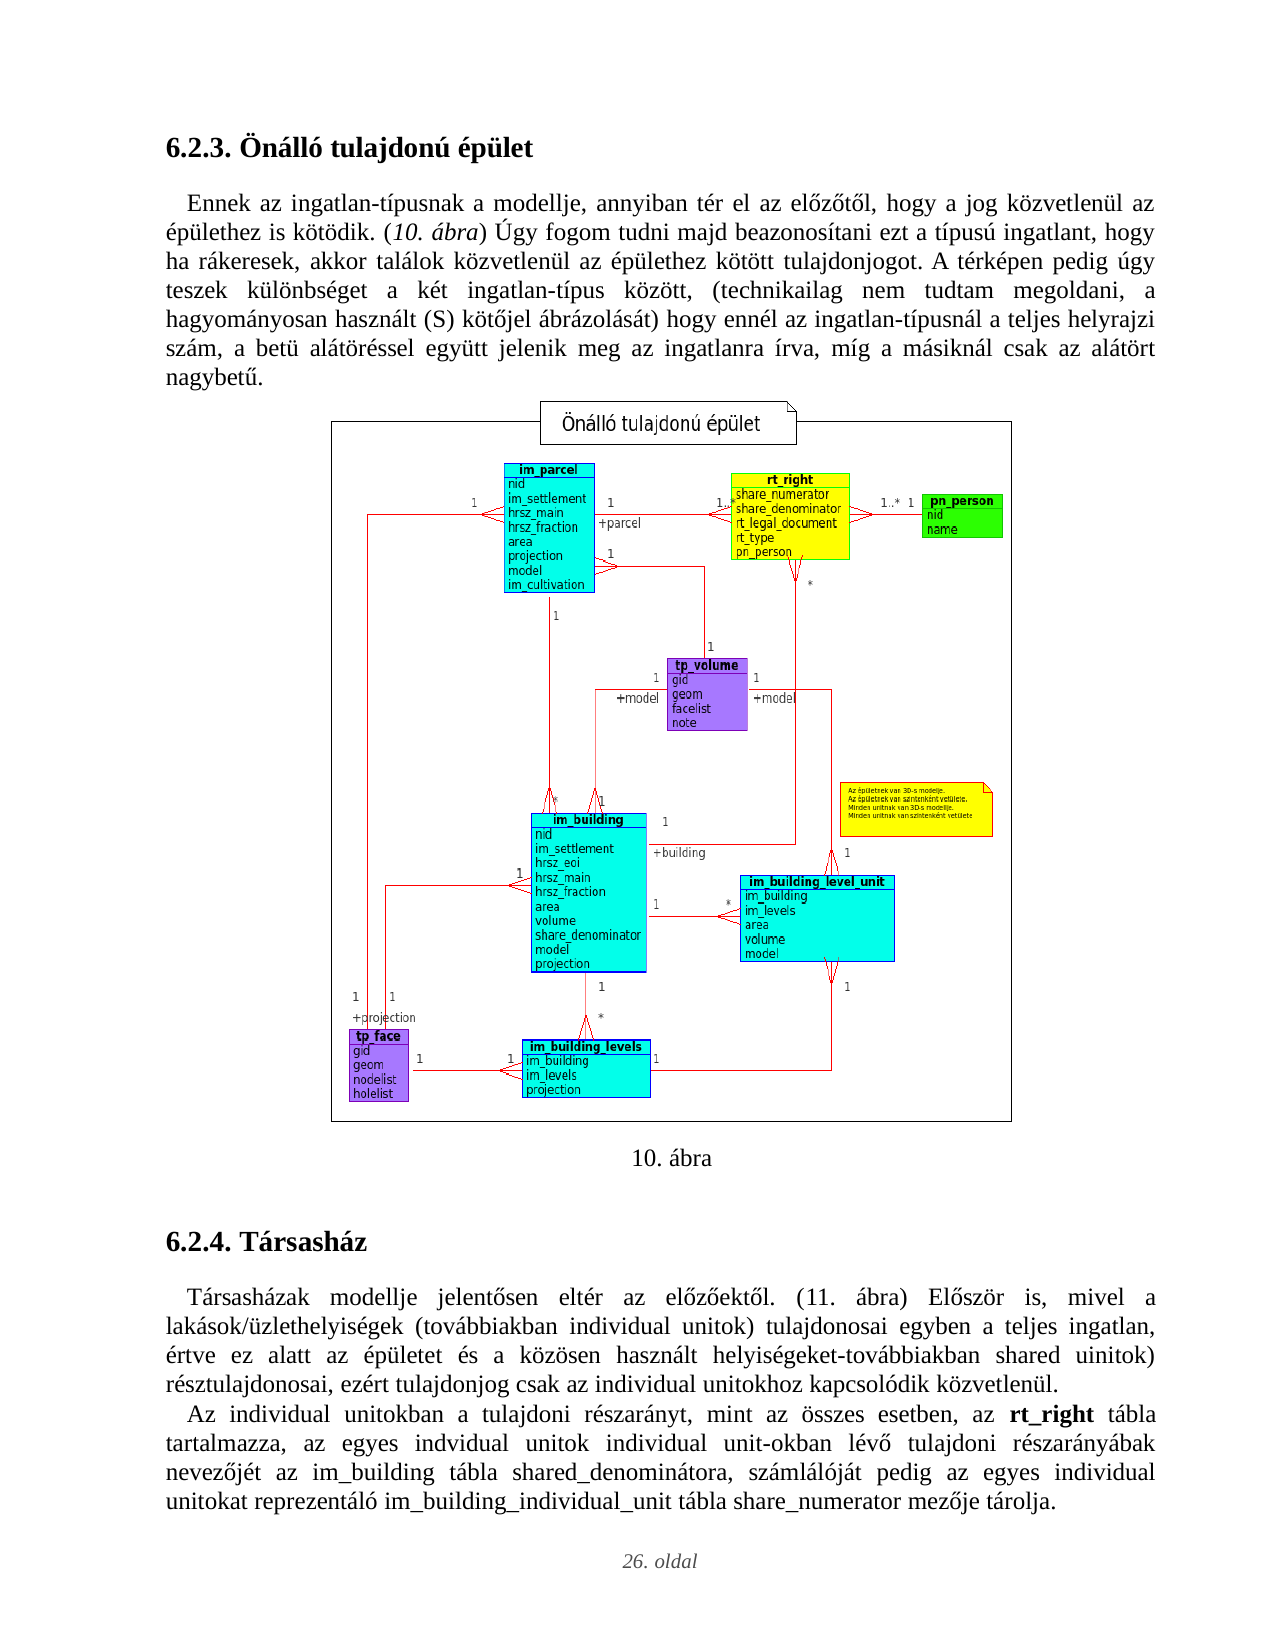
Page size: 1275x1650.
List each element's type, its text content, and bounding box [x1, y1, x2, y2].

text Társasházak modellje jelentősen eltér az előzőektől. (11. ábra) Először is, mivel a lakások/üzlethelyiségek (továbbiakban individual unitok) tulajdonosai egyben a teljes ingatlan, értve ez alatt az épületet és a közösen használt helyiségeket-továbbiakban shared uinitok) résztulajdonosai, ezért tulajdonjog csak az individual unitokhoz kapcsolódik közvetlenül. [166, 1282, 1156, 1398]
text Ennek az ingatlan-típusnak a modellje, annyiban tér el az előzőtől, hogy a jog közvetlenül az épülethez is kötödik. (10. ábra) Úgy fogom tudni majd beazonosítani ezt a típusú ingatlant, hogy ha rákeresek, akkor találok közvetlenül az épülethez kötött tulajdonjogot. A térképen pedig úgy teszek különbséget a két ingatlan-típus között, (technikailag nem tudtam megoldani, a hagyományosan használt (S) kötőjel ábrázolását) hogy ennél az ingatlan-típusnál a teljes helyrajzi szám, a betü alátöréssel együtt jelenik meg az ingatlanra írva, míg a másiknál csak az alátört nagybetű. [166, 188, 1156, 391]
list Társasház [166, 1225, 1156, 1258]
list Önálló tulajdonú épület [166, 130, 1156, 164]
text 10. ábra [166, 1143, 1156, 1172]
text Az individual unitokban a tulajdoni részarányt, mint az összes esetben, az rt_right tábla tartalmazza, az egyes indvidual unitok individual unit-okban lévő tulajdoni részarányábak nevezőjét az im_building tábla shared_denominátora, számlálóját pedig az egyes individual unitokat reprezentáló im_building_individual_unit tábla share_numerator mezője tárolja. [166, 1398, 1156, 1515]
picture [312, 391, 1031, 1143]
